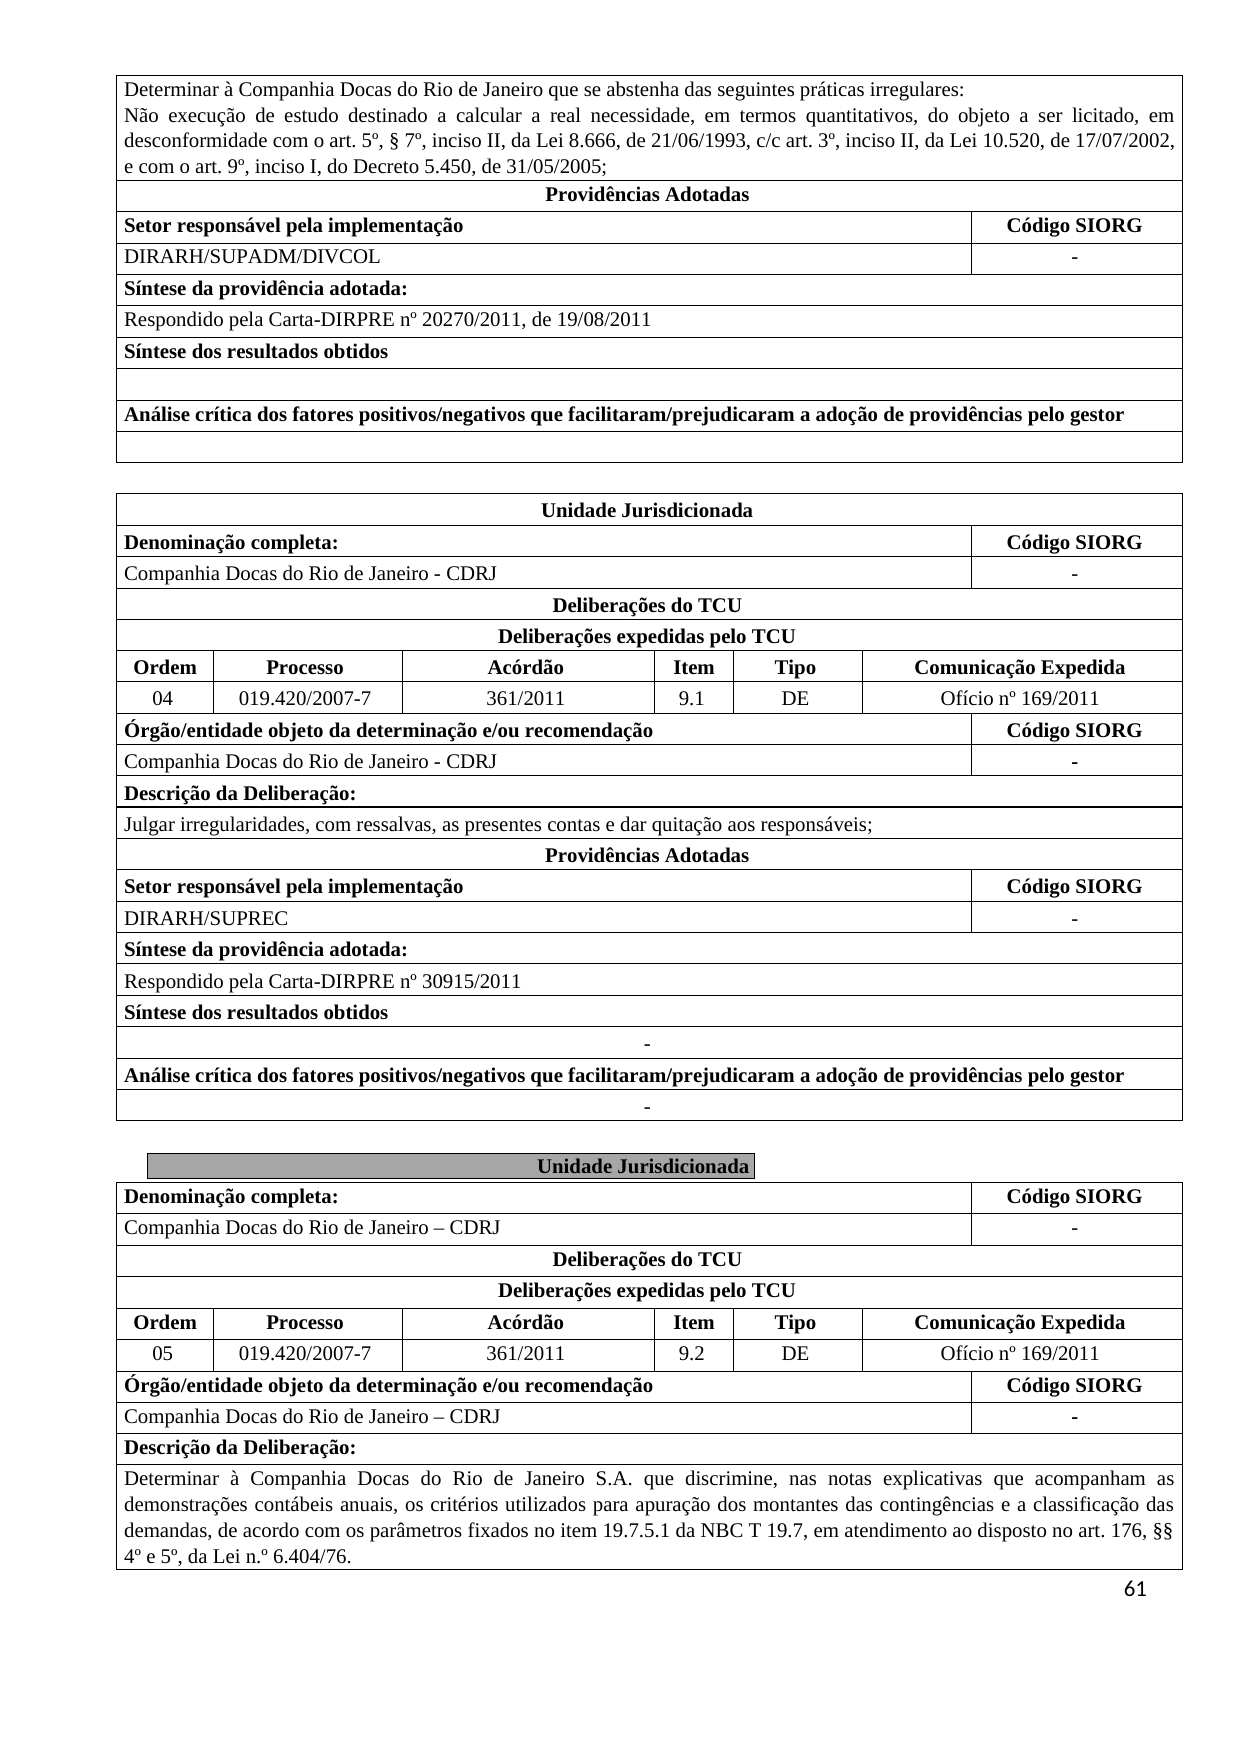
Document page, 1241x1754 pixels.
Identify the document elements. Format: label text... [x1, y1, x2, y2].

table_cell Determinar à Companhia Docas do Rio de Janeiro S.A. que discrimine, nas notas explicativas que acompanham as demonstrações contábeis anuais, os critérios utilizados para apuração dos montantes das contingências e a classificação das demandas, de acordo com os parâmetros fixados no item 19.7.5.1 da NBC T 19.7, em atendimento ao disposto no art. 176, §§ 4º e 5º, da Lei n.º 6.404/76. [117, 1465, 1182, 1569]
table_cell 019.420/2007-7 [214, 1340, 402, 1371]
table_cell DIRARH/SUPREC [117, 902, 971, 932]
table_cell - [117, 1027, 1182, 1058]
table_cell Respondido pela Carta-DIRPRE nº 30915/2011 [117, 964, 1182, 995]
table_cell Síntese dos resultados obtidos [117, 996, 1182, 1026]
table_cell Análise crítica dos fatores positivos/negativos que facilitaram/prejudicaram a adoção de providências pelo gestor [117, 1059, 1182, 1089]
table_cell Denominação completa: [117, 526, 971, 556]
table_cell Item [655, 1309, 733, 1339]
table_cell Órgão/entidade objeto da determinação e/ou recomendação [117, 714, 971, 744]
table_cell Acórdão [403, 1309, 654, 1339]
table_cell 361/2011 [403, 1340, 654, 1371]
table_cell Descrição da Deliberação: [117, 776, 1182, 806]
table_cell 9.1 [655, 682, 733, 713]
table_cell - [972, 902, 1182, 932]
table_cell Deliberações expedidas pelo TCU [117, 620, 1182, 650]
table_cell 9.2 [655, 1340, 733, 1371]
table_cell Deliberações expedidas pelo TCU [117, 1277, 1182, 1308]
table_cell Companhia Docas do Rio de Janeiro - CDRJ [117, 557, 971, 587]
table_cell Análise crítica dos fatores positivos/negativos que facilitaram/prejudicaram a adoção de providências pelo gestor [117, 401, 1182, 431]
table_cell - [972, 244, 1182, 274]
table_cell Setor responsável pela implementação [117, 212, 971, 242]
table_cell Julgar irregularidades, com ressalvas, as presentes contas e dar quitação aos responsáveis; [117, 808, 1182, 838]
table_cell Acórdão [403, 651, 654, 681]
table_cell Comunicação Expedida [863, 651, 1182, 681]
table_cell Código SIORG [972, 1372, 1182, 1402]
table_cell 05 [117, 1340, 213, 1371]
table_cell 019.420/2007-7 [214, 682, 402, 713]
table_cell Processo [214, 651, 402, 681]
table_cell 04 [117, 682, 213, 713]
table_cell Providências Adotadas [117, 839, 1182, 869]
table_cell Ofício nº 169/2011 [863, 682, 1182, 713]
table_cell Ofício nº 169/2011 [863, 1340, 1182, 1371]
table_cell Deliberações do TCU [117, 1246, 1182, 1276]
table_cell Item [655, 651, 733, 681]
table_cell DE [734, 1340, 862, 1371]
table_cell Respondido pela Carta-DIRPRE nº 20270/2011, de 19/08/2011 [117, 306, 1182, 337]
table_cell Ordem [117, 651, 213, 681]
table_cell Síntese dos resultados obtidos [117, 338, 1182, 368]
table_header Código SIORG [972, 1183, 1182, 1213]
table_cell Descrição da Deliberação: [117, 1434, 1182, 1464]
table_header Denominação completa: [117, 1183, 971, 1213]
table_cell Companhia Docas do Rio de Janeiro – CDRJ [117, 1214, 971, 1245]
table_cell Código SIORG [972, 870, 1182, 901]
table_cell Síntese da providência adotada: [117, 933, 1182, 963]
table_cell Órgão/entidade objeto da determinação e/ou recomendação [117, 1372, 971, 1402]
table_cell Processo [214, 1309, 402, 1339]
table_cell - [972, 1214, 1182, 1245]
table_cell Companhia Docas do Rio de Janeiro - CDRJ [117, 745, 971, 775]
table_cell Deliberações do TCU [117, 589, 1182, 618]
table_cell DIRARH/SUPADM/DIVCOL [117, 244, 971, 274]
table_cell Comunicação Expedida [863, 1309, 1182, 1339]
table_header Unidade Jurisdicionada [117, 494, 1182, 524]
table_cell [117, 432, 1182, 462]
table_cell Setor responsável pela implementação [117, 870, 971, 901]
table_cell - [972, 1403, 1182, 1433]
table_cell - [972, 745, 1182, 775]
table_cell Ordem [117, 1309, 213, 1339]
table_cell 361/2011 [403, 682, 654, 713]
table_cell Código SIORG [972, 526, 1182, 556]
table_cell Companhia Docas do Rio de Janeiro – CDRJ [117, 1403, 971, 1433]
text Unidade Jurisdicionada [148, 1154, 754, 1178]
table_cell [117, 369, 1182, 400]
table_cell Código SIORG [972, 714, 1182, 744]
table_cell Código SIORG [972, 212, 1182, 242]
table_cell - [117, 1090, 1182, 1120]
table_cell Providências Adotadas [117, 181, 1182, 211]
table_cell Tipo [734, 651, 862, 681]
table_cell DE [734, 682, 862, 713]
table_cell - [972, 557, 1182, 587]
table_cell Síntese da providência adotada: [117, 275, 1182, 305]
table_cell Determinar à Companhia Docas do Rio de Janeiro que se abstenha das seguintes práticas irregulares: Não execução de estudo destinado a calcular a real necessidade, em termos quantitativos, do objeto a ser licitado, em desconformidade com o art. 5º, § 7º, inciso II, da Lei 8.666, de 21/06/1993, c/c art. 3º, inciso II, da Lei 10.520, de 17/07/2002, e com o art. 9º, inciso I, do Decreto 5.450, de 31/05/2005; [117, 76, 1182, 180]
table_cell Tipo [734, 1309, 862, 1339]
